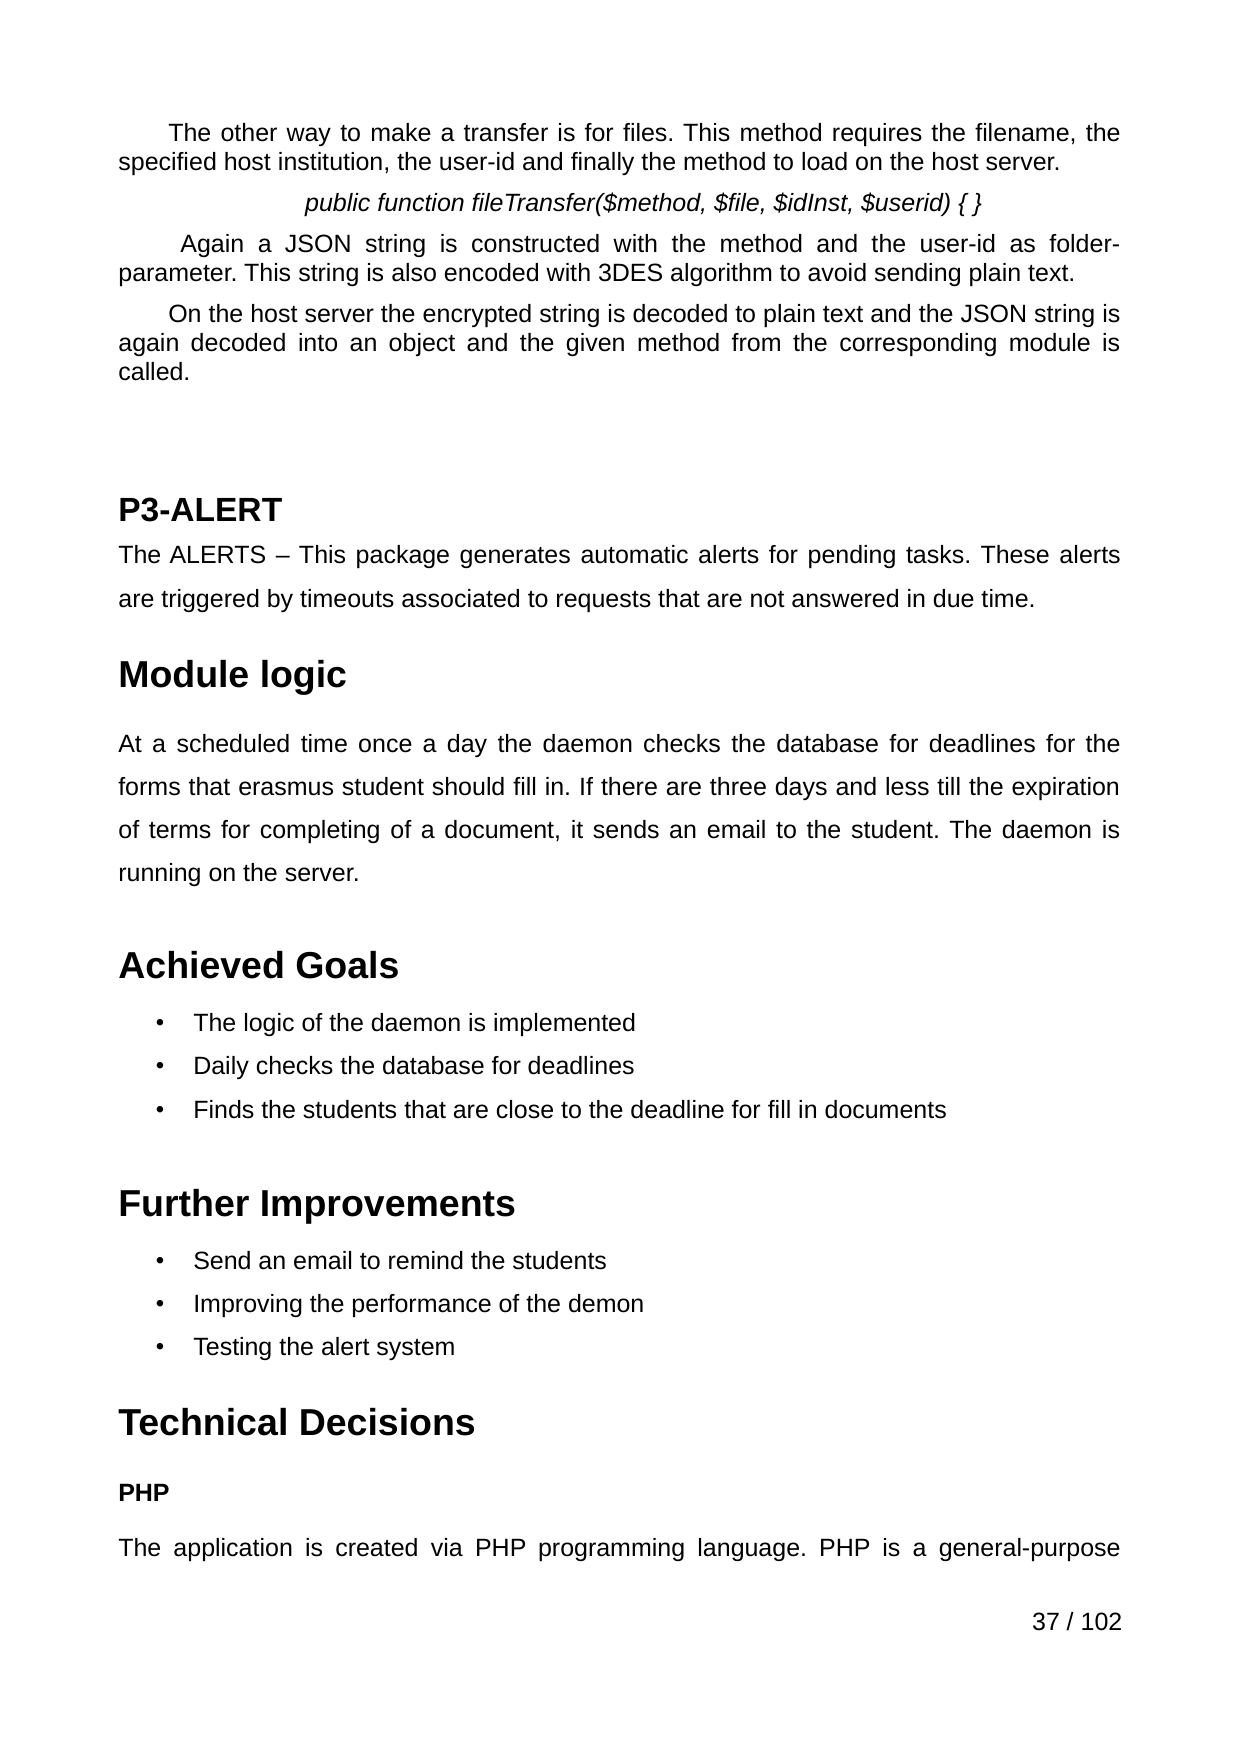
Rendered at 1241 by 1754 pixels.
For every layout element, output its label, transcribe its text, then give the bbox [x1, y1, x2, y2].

text Module logic [118, 652, 1122, 695]
text At a scheduled time once a day the daemon checks the database for deadlines for the forms that erasmus student should fill in. If there are three days and less till the expiration of terms for completing of a document, it sends an email to the student. The daemon is running on the server. [118, 729, 1122, 887]
text The application is created via PHP programming language. PHP is a general-purpose [118, 1533, 1122, 1562]
list Testing the alert system [156, 1332, 1122, 1361]
subtitle P3-ALERT [118, 489, 1122, 528]
list Improving the performance of the demon [156, 1289, 1122, 1318]
text PHP [118, 1477, 1122, 1506]
text Further Improvements [118, 1181, 1122, 1224]
text The ALERTS – This package generates automatic alerts for pending tasks. These alerts are triggered by timeouts associated to requests that are not answered in due time. [118, 541, 1122, 612]
text Technical Decisions [118, 1400, 1122, 1443]
text On the host server the encrypted string is decoded to plain text and the JSON string is again decoded into an object and the given method from the corresponding module is called. [118, 299, 1122, 386]
list Finds the students that are close to the deadline for fill in documents [156, 1094, 1122, 1123]
text public function fileTransfer($method, $file, $idInst, $userid) { } [118, 188, 1122, 217]
list Send an email to remind the students [156, 1246, 1122, 1274]
list The logic of the daemon is implemented [156, 1008, 1122, 1037]
text Again a JSON string is constructed with the method and the user-id as folder-parameter. This string is also encoded with 3DES algorithm to avoid sending plain text. [118, 229, 1122, 287]
text The other way to make a transfer is for files. This method requires the filename, the specified host institution, the user-id and finally the method to load on the host server. [118, 118, 1122, 176]
text Achieved Goals [118, 943, 1122, 987]
list Daily checks the database for deadlines [156, 1051, 1122, 1080]
